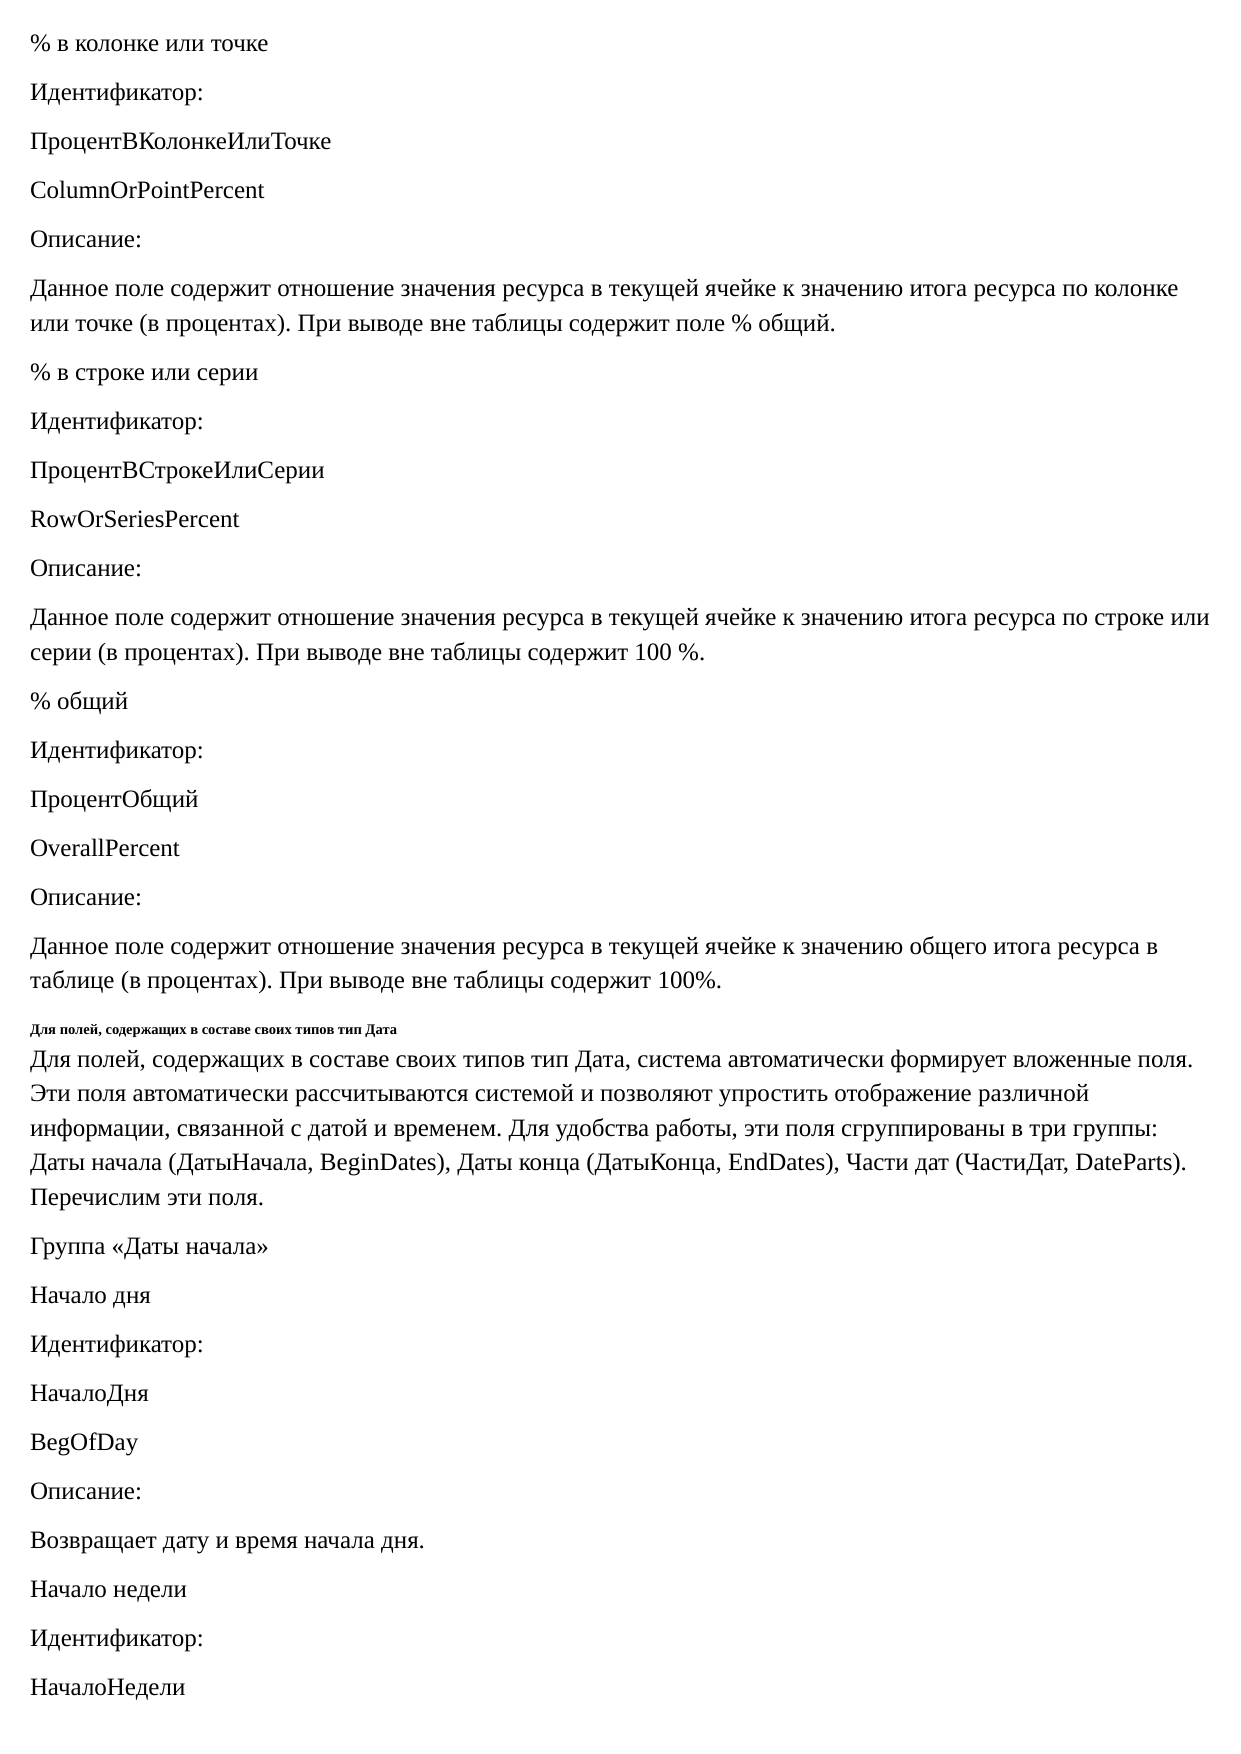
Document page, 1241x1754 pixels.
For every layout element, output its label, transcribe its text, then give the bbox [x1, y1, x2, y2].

subtitle Для полей, содержащих в составе своих типов тип Дата [30, 1021, 1211, 1038]
text Идентификатор: [30, 1329, 1211, 1358]
text Описание: [30, 224, 1211, 253]
text RowOrSeriesPercent [30, 504, 1211, 533]
text Данное поле содержит отношение значения ресурса в текущей ячейке к значению общего итога ресурса в таблице (в процентах). При выводе вне таблицы содержит 100%. [30, 931, 1211, 994]
text ПроцентВКолонкеИлиТочке [30, 126, 1211, 155]
text % общий [30, 686, 1211, 714]
text НачалоДня [30, 1378, 1211, 1407]
text OverallPercent [30, 833, 1211, 862]
text BegOfDay [30, 1427, 1211, 1456]
text Идентификатор: [30, 735, 1211, 764]
text ПроцентВСтрокеИлиСерии [30, 455, 1211, 484]
text Начало недели [30, 1574, 1211, 1603]
text Возвращает дату и время начала дня. [30, 1525, 1211, 1554]
text Идентификатор: [30, 1623, 1211, 1652]
text Идентификатор: [30, 77, 1211, 106]
text Группа «Даты начала» [30, 1231, 1211, 1260]
text Данное поле содержит отношение значения ресурса в текущей ячейке к значению итога ресурса по колонке или точке (в процентах). При выводе вне таблицы содержит поле % общий. [30, 273, 1211, 337]
text Данное поле содержит отношение значения ресурса в текущей ячейке к значению итога ресурса по строке или серии (в процентах). При выводе вне таблицы содержит 100 %. [30, 602, 1211, 666]
text Описание: [30, 1476, 1211, 1505]
text Для полей, содержащих в составе своих типов тип Дата, система автоматически формирует вложенные поля. Эти поля автоматически рассчитываются системой и позволяют упростить отображение различной информации, связанной с датой и временем. Для удобства работы, эти поля сгруппированы в три группы: Даты начала (ДатыНачала, BeginDates), Даты конца (ДатыКонца, EndDates), Части дат (ЧастиДат, DateParts). Перечислим эти поля. [30, 1044, 1211, 1211]
text % в колонке или точке [30, 28, 1211, 57]
text НачалоНедели [30, 1672, 1211, 1701]
text Начало дня [30, 1280, 1211, 1309]
text ПроцентОбщий [30, 784, 1211, 813]
text Описание: [30, 882, 1211, 911]
text Идентификатор: [30, 406, 1211, 435]
text % в строке или серии [30, 357, 1211, 386]
text Описание: [30, 553, 1211, 582]
text ColumnOrPointPercent [30, 175, 1211, 204]
